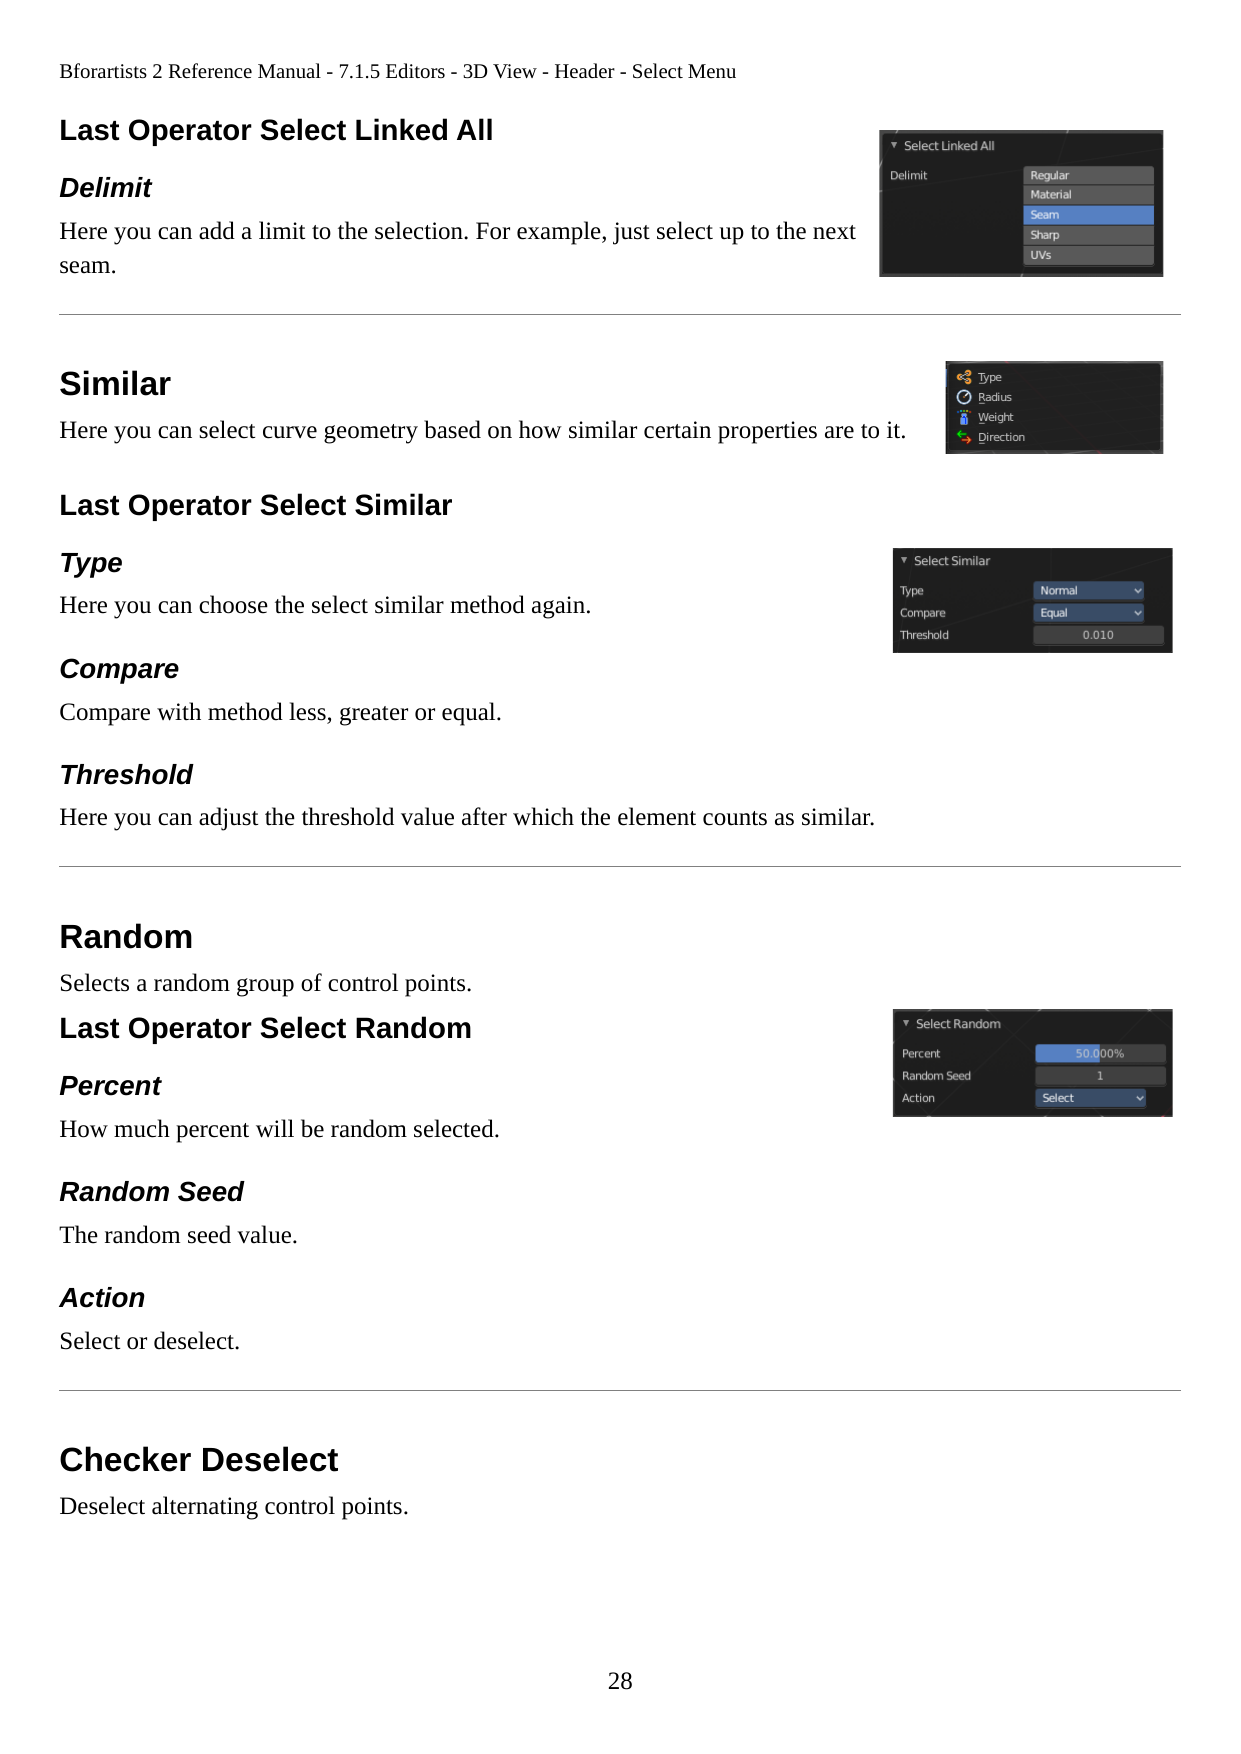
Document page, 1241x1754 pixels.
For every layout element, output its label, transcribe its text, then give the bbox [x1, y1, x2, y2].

subtitle Percent [59, 1070, 892, 1102]
picture [892, 1009, 1173, 1117]
text Compare with method less, greater or equal. [59, 697, 1181, 725]
subtitle Action [59, 1282, 1181, 1313]
subtitle Similar [59, 364, 945, 403]
text Select or deselect. [59, 1326, 1181, 1355]
subtitle Type [59, 546, 1181, 578]
picture [879, 130, 1164, 277]
subtitle Threshold [59, 758, 1181, 790]
subtitle Random Seed [59, 1176, 1181, 1208]
text Here you can add a limit to the selection. For example, just select up to the next seam. [59, 216, 1181, 279]
text The random seed value. [59, 1220, 1181, 1249]
text Selects a random group of control points. [59, 968, 1181, 996]
subtitle Last Operator Select Similar [59, 487, 1181, 521]
subtitle Delimit [59, 171, 879, 203]
picture [945, 361, 1164, 454]
text Deselect alternating control points. [59, 1491, 1181, 1520]
text Here you can choose the select similar method again. [59, 591, 892, 619]
subtitle Last Operator Select Random [59, 1011, 892, 1045]
subtitle Checker Deselect [59, 1440, 1181, 1479]
text Here you can select curve geometry based on how similar certain properties are to it. [59, 415, 945, 444]
subtitle Compare [59, 652, 1181, 684]
picture [892, 548, 1173, 653]
subtitle [1173, 1070, 1181, 1102]
subtitle Random [59, 917, 1181, 955]
subtitle Last Operator Select Linked All [59, 113, 1181, 146]
text Here you can adjust the threshold value after which the element counts as similar. [59, 802, 1181, 831]
text How much percent will be random selected. [59, 1114, 1181, 1143]
subtitle [1164, 364, 1181, 403]
subtitle [1164, 171, 1181, 203]
